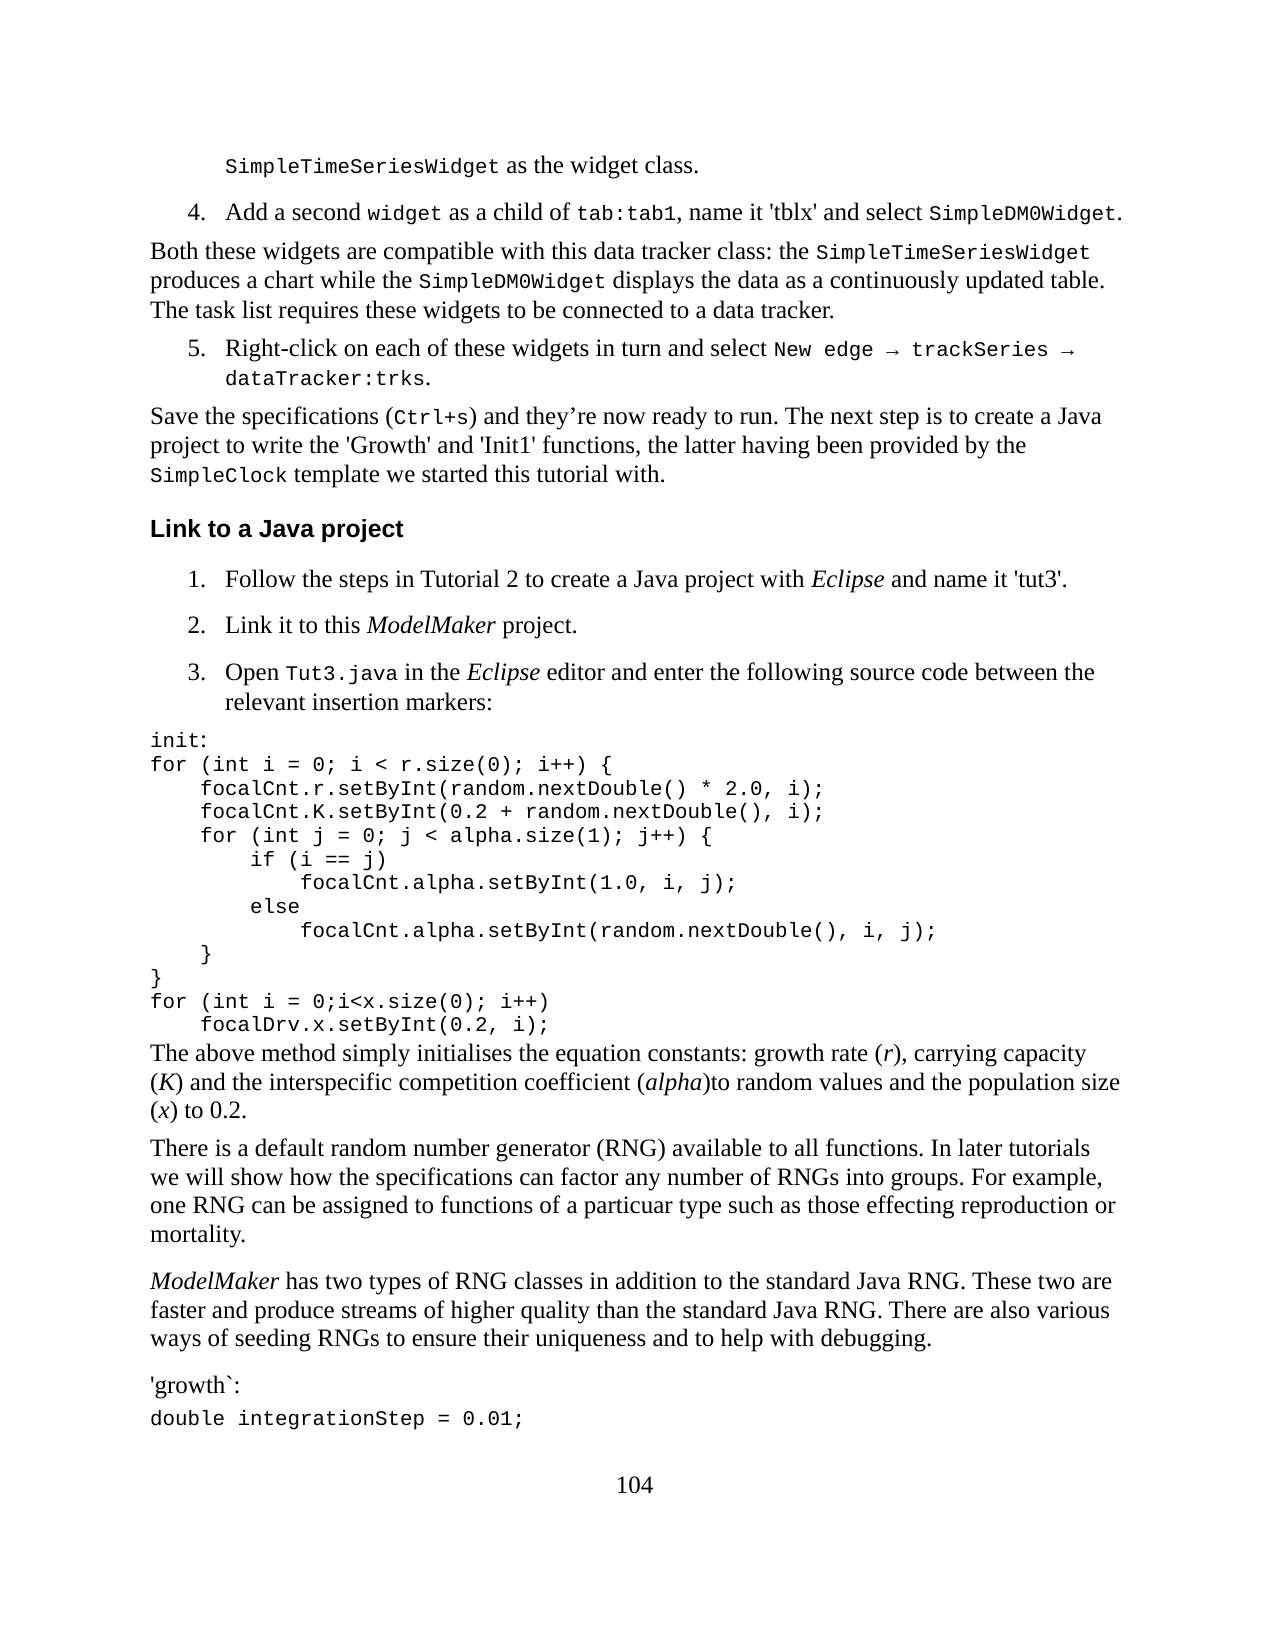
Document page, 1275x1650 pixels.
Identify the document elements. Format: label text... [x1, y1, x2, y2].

text init: [150, 724, 1125, 754]
list Add a second widget as a child of tab:tab1, name it 'tblx' and select SimpleDM0Widget. [187, 197, 1125, 227]
text 'growth`: [150, 1370, 1125, 1399]
text for (int j = 0; j < alpha.size(1); j++) { [150, 825, 1125, 849]
text focalCnt.alpha.setByInt(random.nextDouble(), i, j); [150, 920, 1125, 943]
text else [150, 896, 1125, 920]
list Follow the steps in Tutorial 2 to create a Java project with Eclipse and name it 'tut3'. [187, 564, 1125, 593]
list Link it to this ModelMaker project. [187, 611, 1125, 639]
text } [150, 967, 1125, 991]
text ModelMaker has two types of RNG classes in addition to the standard Java RNG. These two are faster and produce streams of higher quality than the standard Java RNG. There are also various ways of seeding RNGs to ensure their uniqueness and to help with debugging. [150, 1266, 1125, 1352]
text Save the specifications (Ctrl+s) and they’re now ready to run. The next step is to create a Java project to write the 'Growth' and 'Init1' functions, the latter having been provided by the SimpleClock template we started this tutorial with. [150, 401, 1125, 489]
text double integrationStep = 0.01; [150, 1408, 1125, 1432]
text if (i == j) [150, 849, 1125, 872]
text focalCnt.alpha.setByInt(1.0, i, j); [150, 872, 1125, 896]
subtitle Link to a Java project [150, 514, 1125, 542]
text The above method simply initialises the equation constants: growth rate (r), carrying capacity (K) and the interspecific competition coefficient (alpha)to random values and the population size (x) to 0.2. [150, 1038, 1125, 1124]
text for (int i = 0;i<x.size(0); i++) [150, 991, 1125, 1014]
text for (int i = 0; i < r.size(0); i++) { [150, 754, 1125, 778]
list SimpleTimeSeriesWidget as the widget class. [187, 150, 1125, 179]
list Right-click on each of these widgets in turn and select New edge → trackSeries → dataTracker:trks. [187, 333, 1125, 392]
text } [150, 943, 1125, 967]
text focalCnt.r.setByInt(random.nextDouble() * 2.0, i); [150, 778, 1125, 801]
text focalCnt.K.setByInt(0.2 + random.nextDouble(), i); [150, 801, 1125, 825]
list Open Tut3.java in the Eclipse editor and enter the following source code between the relevant insertion markers: [187, 657, 1125, 716]
text Both these widgets are compatible with this data tracker class: the SimpleTimeSeriesWidget produces a chart while the SimpleDM0Widget displays the data as a continuously updated table. The task list requires these widgets to be connected to a data tracker. [150, 236, 1125, 324]
text focalDrv.x.setByInt(0.2, i); [150, 1014, 1125, 1038]
text There is a default random number generator (RNG) available to all functions. In later tutorials we will show how the specifications can factor any number of RNGs into groups. For example, one RNG can be assigned to functions of a particuar type such as those effecting reproduction or mortality. [150, 1133, 1125, 1248]
